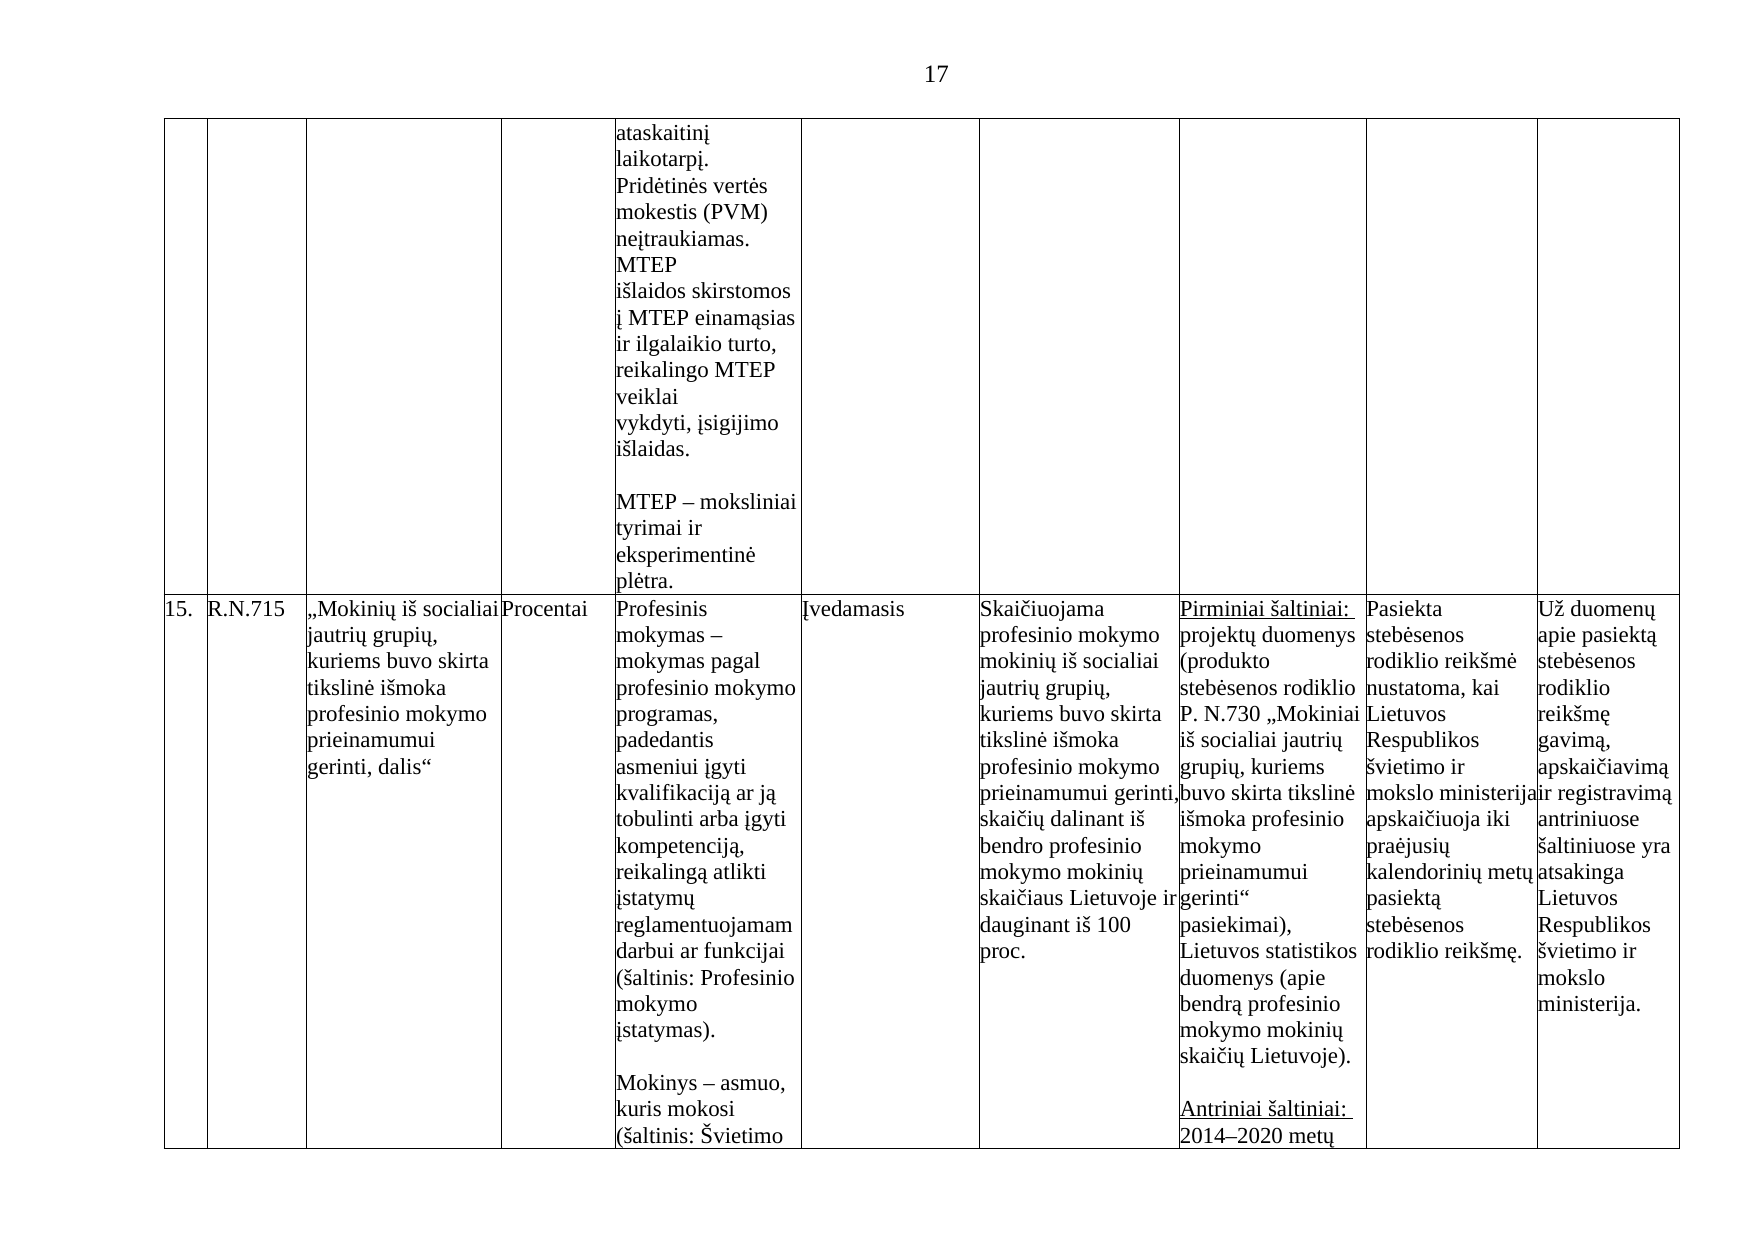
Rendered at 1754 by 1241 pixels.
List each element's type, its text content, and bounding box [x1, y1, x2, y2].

table_cell [1367, 119, 1537, 593]
table_cell „Mokinių iš socialiai jautrių grupių, kuriems buvo skirta tikslinė išmoka profesinio mokymo prieinamumui gerinti, dalis“ [307, 595, 501, 1148]
table_cell Procentai [502, 595, 615, 1148]
table_cell [802, 119, 979, 593]
table_cell Už duomenų apie pasiektą stebėsenos rodiklio reikšmę gavimą, apskaičiavimą ir registravimą antriniuose šaltiniuose yra atsakinga Lietuvos Respublikos švietimo ir mokslo ministerija. [1538, 595, 1679, 1148]
table_cell [165, 119, 207, 593]
table_cell [980, 119, 1179, 593]
table_cell Pirminiai šaltiniai: projektų duomenys (produkto stebėsenos rodiklio P. N.730 „Mokiniai iš socialiai jautrių grupių, kuriems buvo skirta tikslinė išmoka profesinio mokymo prieinamumui gerinti“ pasiekimai), Lietuvos statistikos duomenys (apie bendrą profesinio mokymo mokinių skaičių Lietuvoje). Antriniai šaltiniai: 2014–2020 metų [1180, 595, 1366, 1148]
table_cell ataskaitinį laikotarpį. Pridėtinės vertės mokestis (PVM) neįtraukiamas. MTEP išlaidos skirstomos į MTEP einamąsias ir ilgalaikio turto, reikalingo MTEP veiklai vykdyti, įsigijimo išlaidas. MTEP – moksliniai tyrimai ir eksperimentinė plėtra. [616, 119, 801, 593]
table_cell Skaičiuojama profesinio mokymo mokinių iš socialiai jautrių grupių, kuriems buvo skirta tikslinė išmoka profesinio mokymo prieinamumui gerinti, skaičių dalinant iš bendro profesinio mokymo mokinių skaičiaus Lietuvoje ir dauginant iš 100 proc. [980, 595, 1179, 1148]
table_cell 15. [165, 595, 207, 1148]
table_cell [307, 119, 501, 593]
table_cell Pasiekta stebėsenos rodiklio reikšmė nustatoma, kai Lietuvos Respublikos švietimo ir mokslo ministerija apskaičiuoja iki praėjusių kalendorinių metų pasiektą stebėsenos rodiklio reikšmę. [1367, 595, 1537, 1148]
table_cell [1538, 119, 1679, 593]
table_cell [502, 119, 615, 593]
table_cell Įvedamasis [802, 595, 979, 1148]
table_cell [208, 119, 306, 593]
table_cell [1180, 119, 1366, 593]
table_cell R.N.715 [208, 595, 306, 1148]
table_cell Profesinis mokymas – mokymas pagal profesinio mokymo programas, padedantis asmeniui įgyti kvalifikaciją ar ją tobulinti arba įgyti kompetenciją, reikalingą atlikti įstatymų reglamentuojamam darbui ar funkcijai (šaltinis: Profesinio mokymo įstatymas). Mokinys – asmuo, kuris mokosi (šaltinis: Švietimo [616, 595, 801, 1148]
